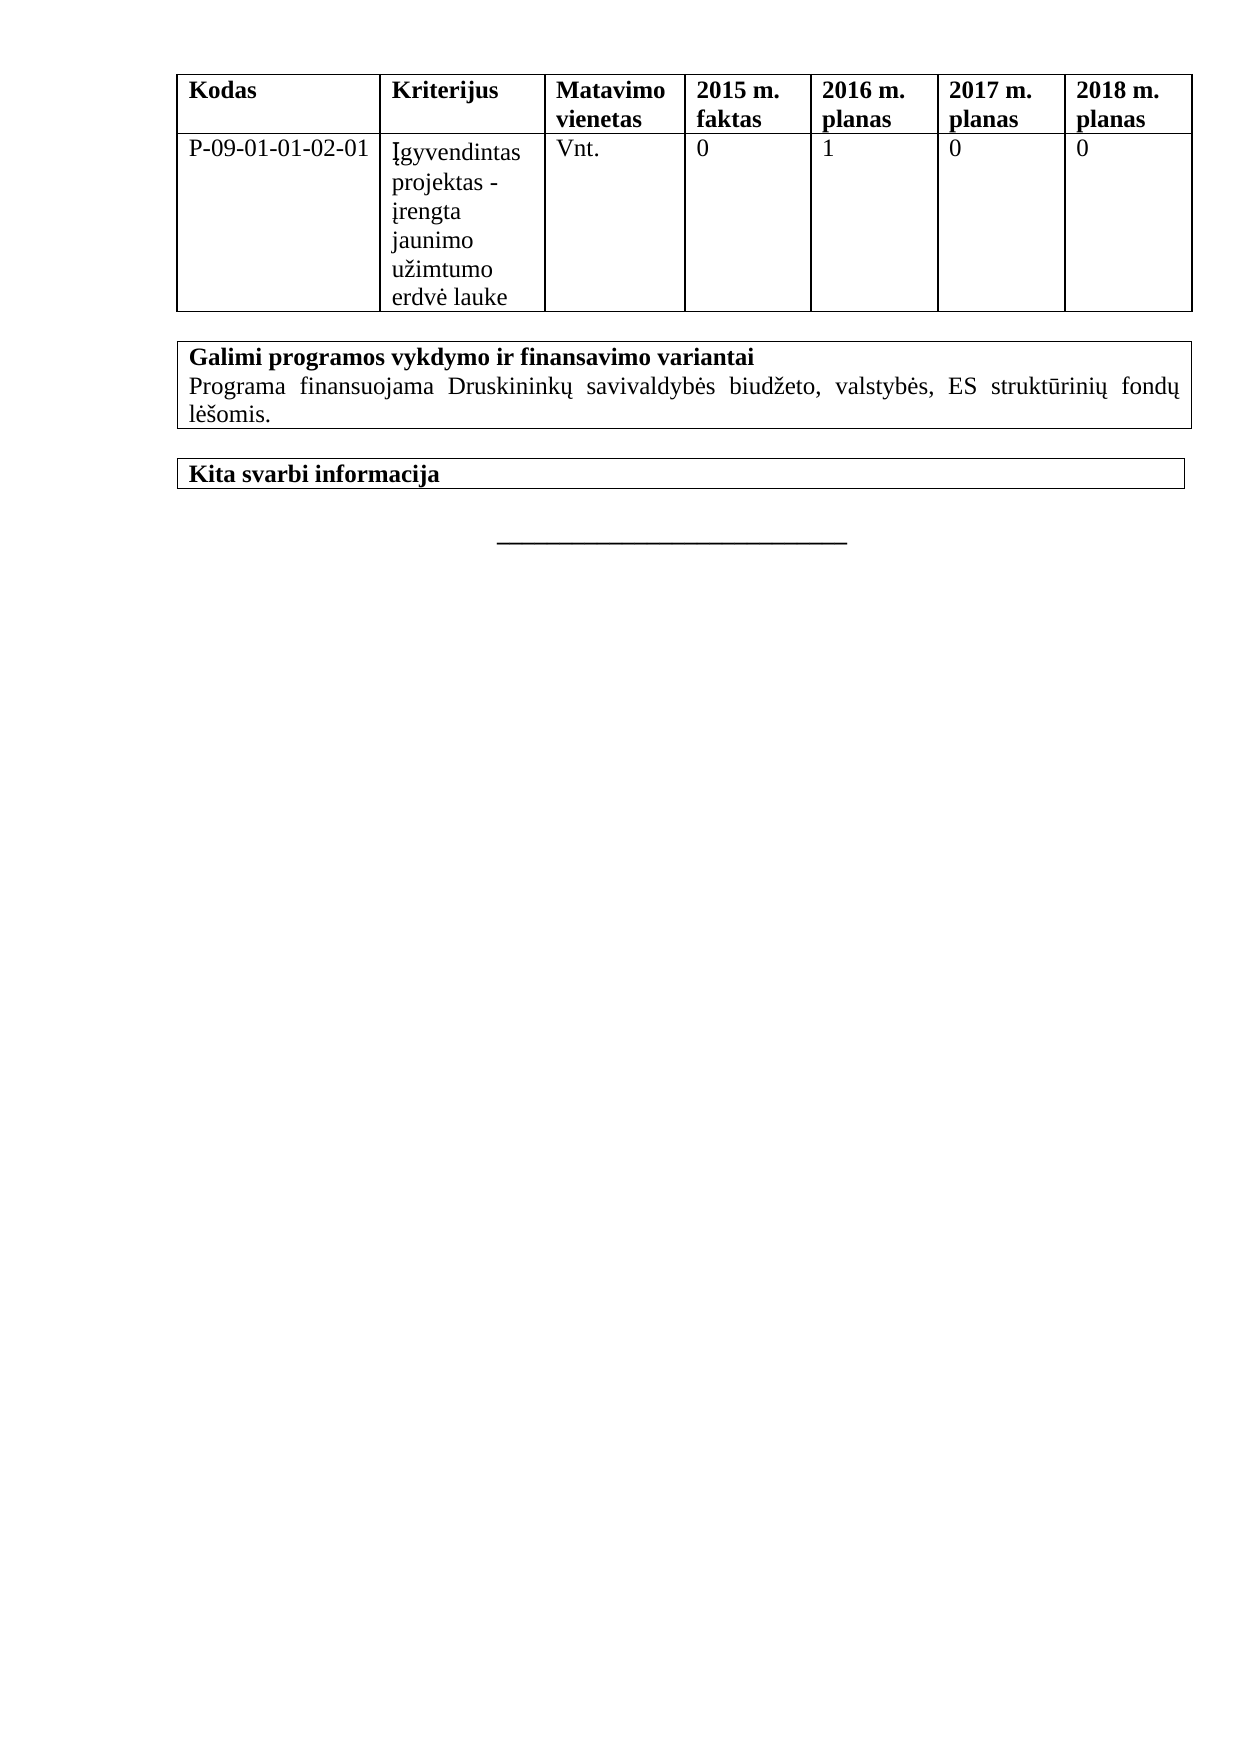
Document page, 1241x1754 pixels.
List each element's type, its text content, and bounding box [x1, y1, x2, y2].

table_cell Matavimo vienetas [546, 75, 684, 132]
table_cell 0 [939, 134, 1064, 311]
table_cell Kriterijus [381, 75, 544, 132]
table_cell P-09-01-01-02-01 [178, 134, 379, 311]
table_cell Įgyvendintas projektas - įrengta jaunimo užimtumo erdvė lauke [381, 134, 544, 311]
table_cell 2018 m. planas [1066, 75, 1191, 132]
table_cell Vnt. [546, 134, 684, 311]
table_header Kita svarbi informacija [178, 459, 1184, 488]
table_cell 2015 m. faktas [686, 75, 810, 132]
table_cell 1 [812, 134, 937, 311]
table_header Galimi programos vykdymo ir finansavimo variantai Programa finansuojama Druskininkų savivaldybės biudžeto, valstybės, ES struktūrinių fondų lėšomis. [178, 342, 1191, 428]
table_cell 2016 m. planas [812, 75, 937, 132]
table_cell 2017 m. planas [939, 75, 1064, 132]
table_cell 0 [1066, 134, 1191, 311]
table_cell 0 [686, 134, 810, 311]
table_cell Kodas [178, 75, 379, 132]
text ____________________________ [177, 518, 1166, 546]
